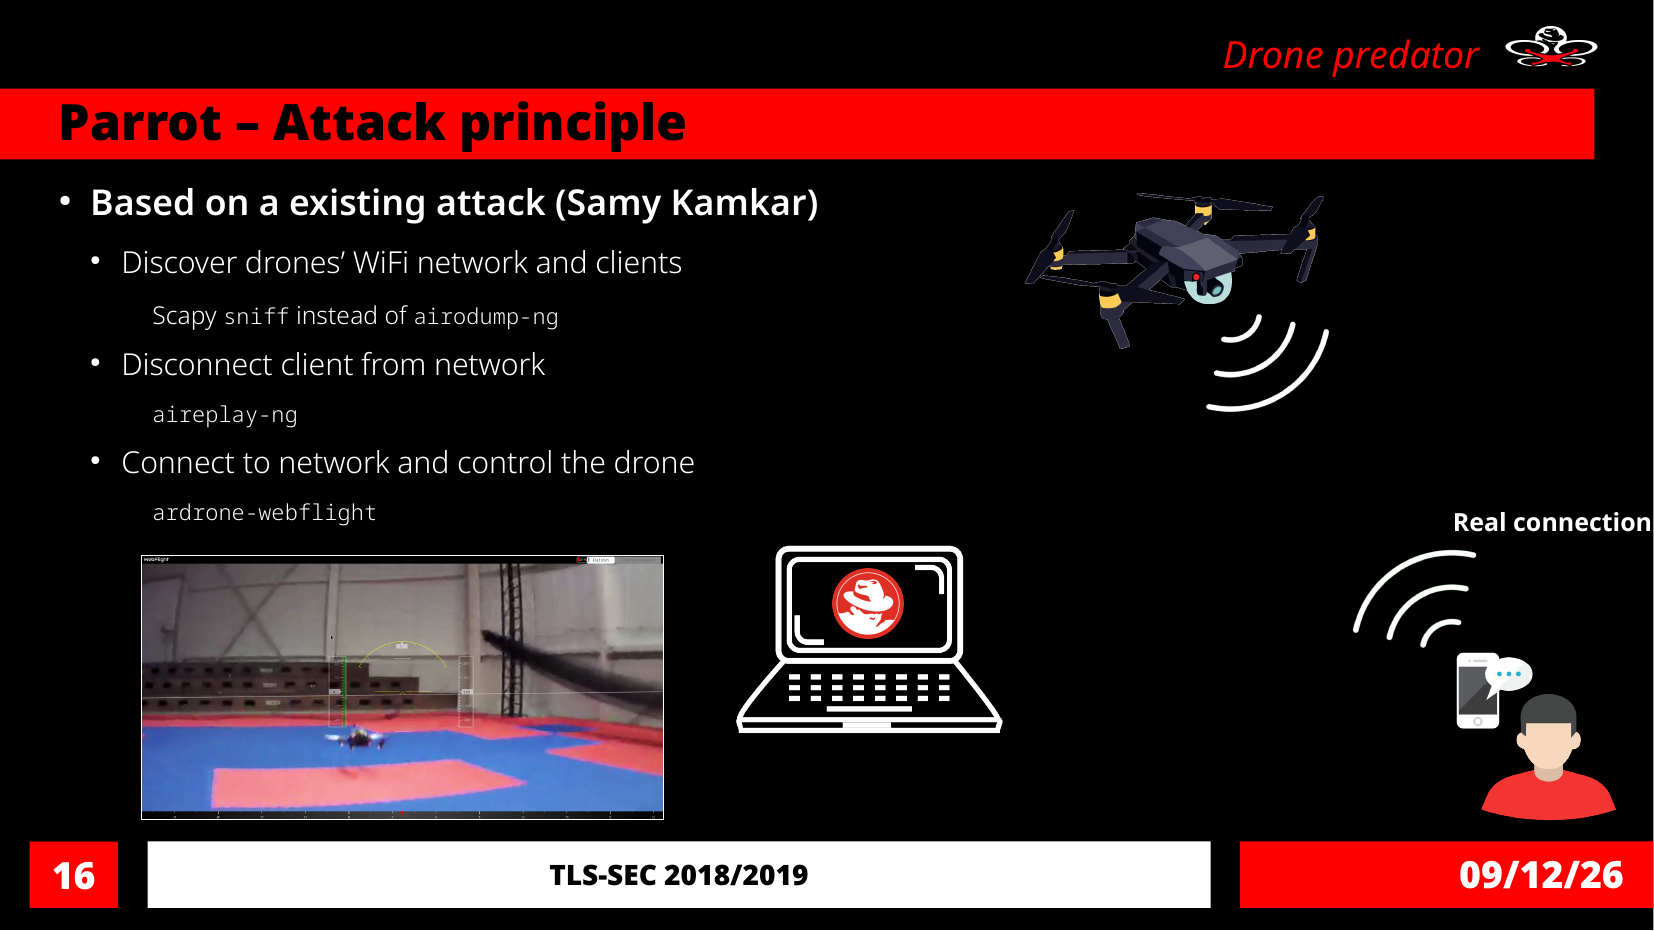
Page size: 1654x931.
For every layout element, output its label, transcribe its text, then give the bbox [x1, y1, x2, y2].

list Based on a existing attack (Samy Kamkar) Discover drones’ WiFi network and clients Scapy sniff instead of airodump-ng Disconnect client from network aireplay-ng Connect to network and control the drone ardrone-webflight [59, 177, 827, 532]
picture [1325, 522, 1645, 853]
picture [732, 543, 1004, 735]
picture [1015, 177, 1356, 449]
picture [141, 555, 664, 820]
text_box Real connection [1438, 497, 1630, 544]
title Parrot – Attack principle [59, 44, 1595, 156]
picture [1488, 15, 1617, 80]
